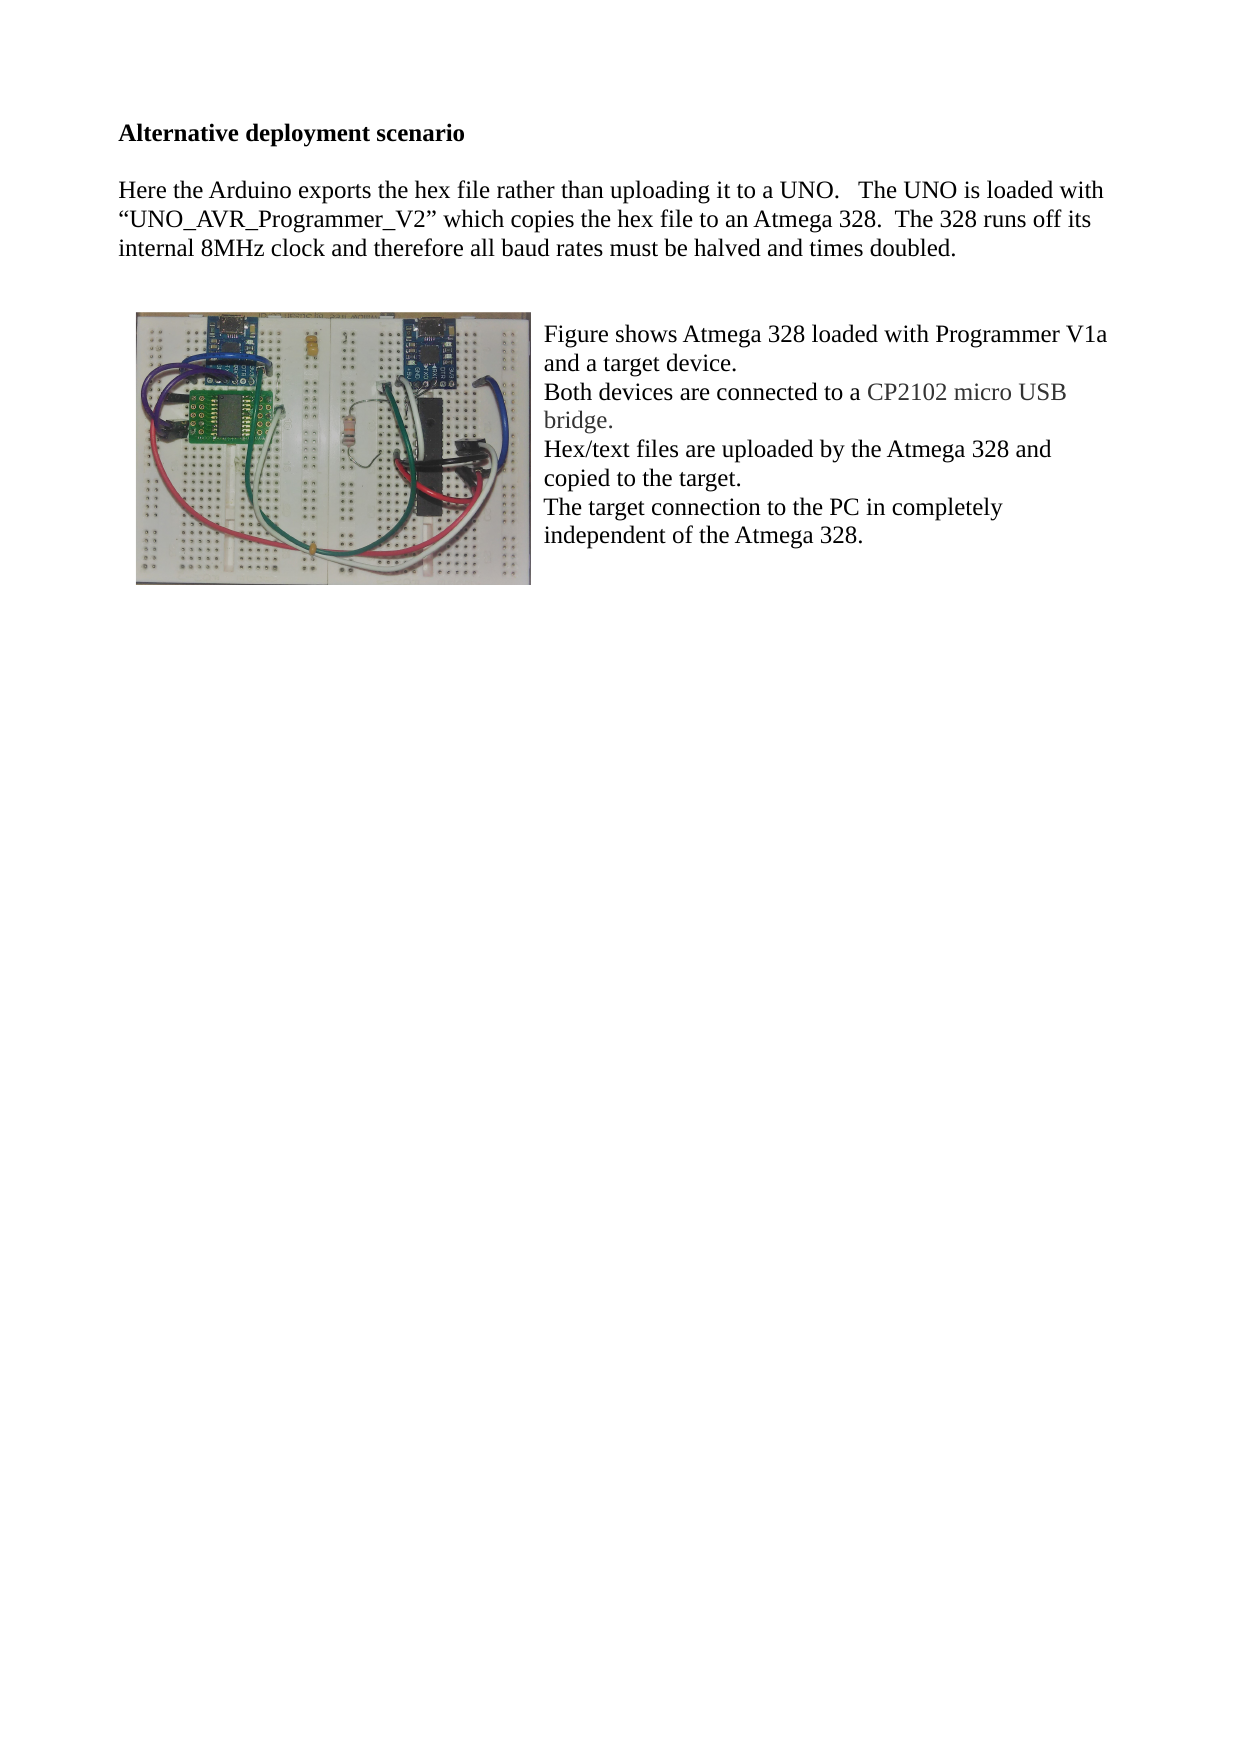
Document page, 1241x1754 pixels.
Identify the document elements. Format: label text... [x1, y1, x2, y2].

text bridge. [531, 406, 1122, 434]
text Hex/text files are uploaded by the Atmega 328 and [531, 434, 1122, 463]
text Here the Arduino exports the hex file rather than uploading it to a UNO. The UNO is loaded with “UNO_AVR_Programmer_V2” which copies the hex file to an Atmega 328. The 328 runs off its [118, 176, 1122, 233]
text [118, 463, 135, 492]
text [118, 406, 135, 434]
picture [136, 313, 531, 585]
text Alternative deployment scenario [118, 118, 1122, 147]
text Figure shows Atmega 328 loaded with Programmer V1a [531, 319, 1122, 348]
text internal 8MHz clock and therefore all baud rates must be halved and times doubled. [118, 233, 1122, 262]
text Both devices are connected to a CP2102 micro USB [531, 377, 1122, 406]
text independent of the Atmega 328. [531, 521, 1122, 549]
text copied to the target. [531, 463, 1122, 492]
text and a target device. [531, 348, 1122, 377]
text The target connection to the PC in completely [531, 492, 1122, 521]
text [118, 348, 135, 377]
